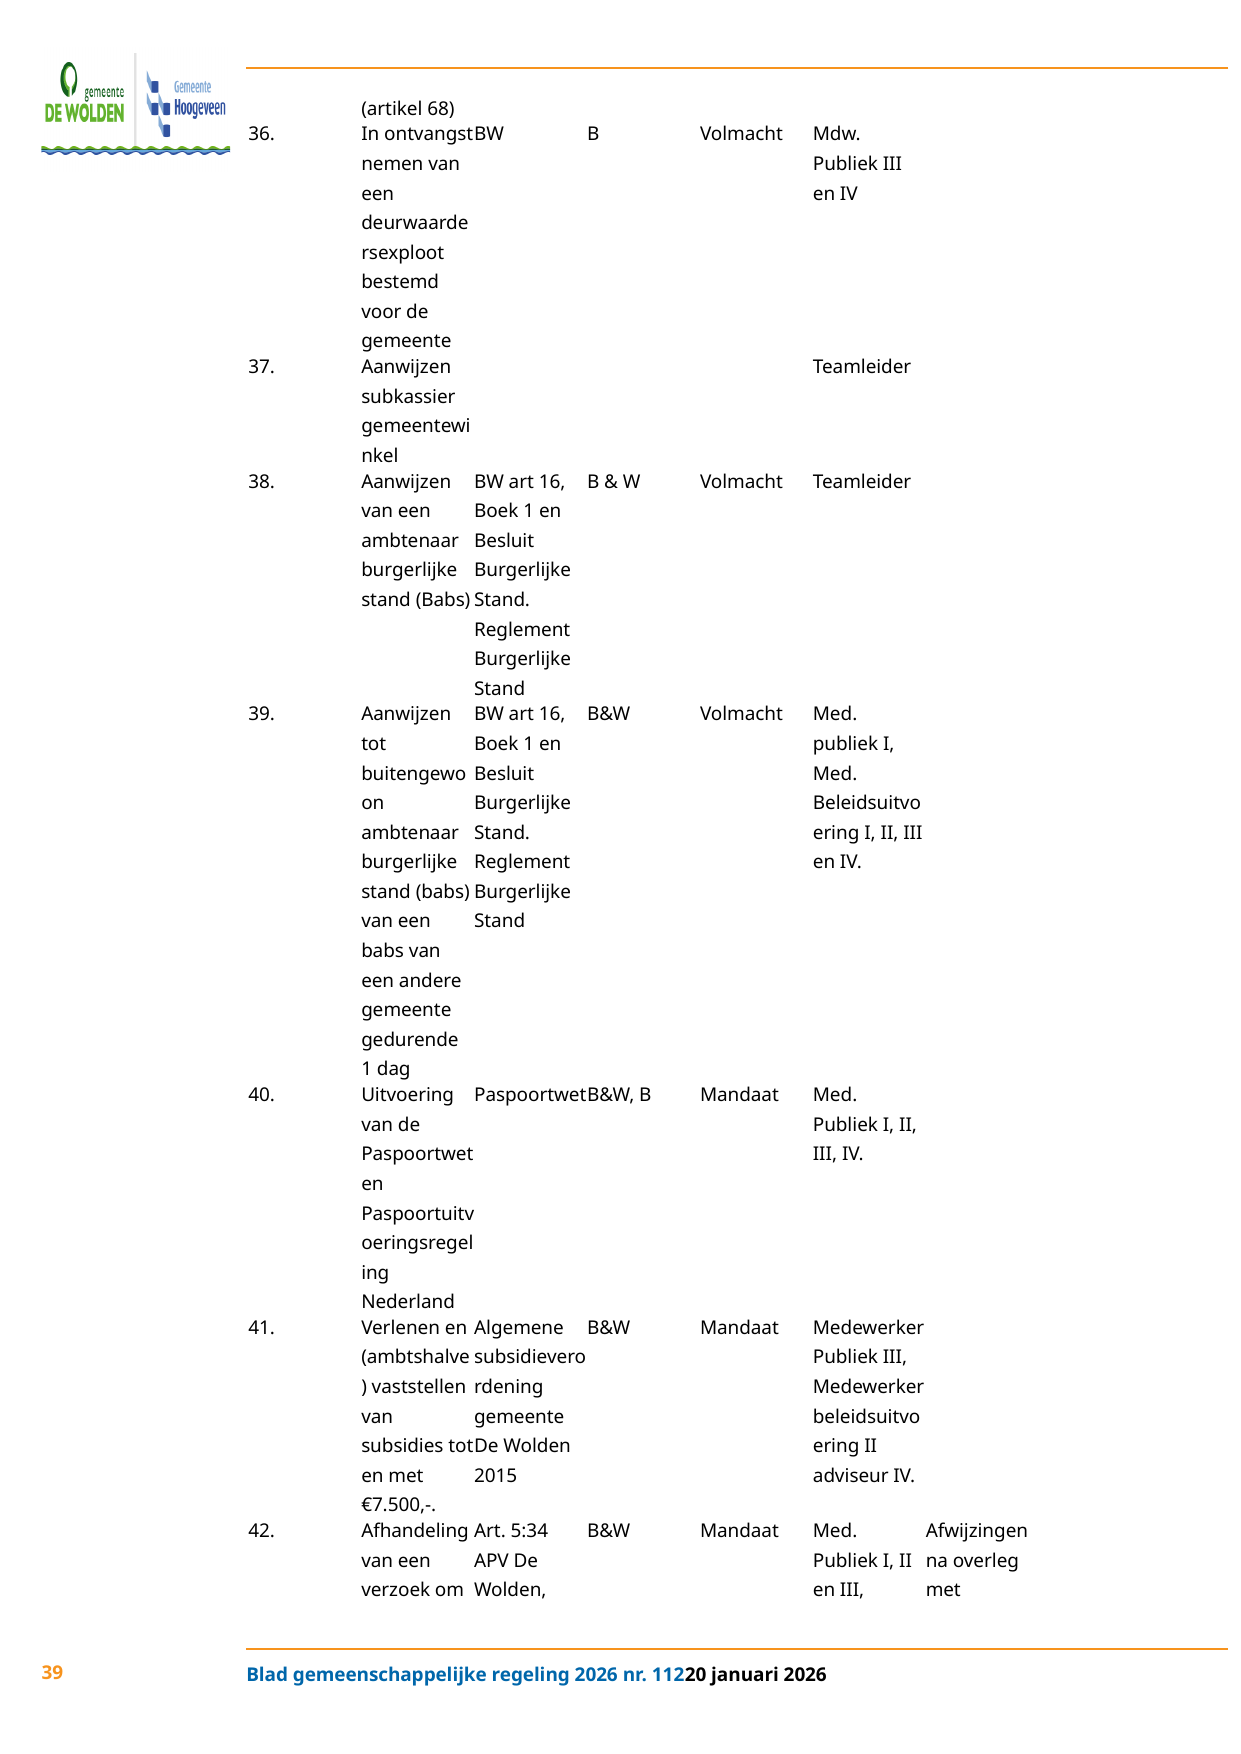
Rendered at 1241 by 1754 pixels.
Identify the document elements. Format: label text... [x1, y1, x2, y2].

table_cell Mdw. Publiek III en IV [813, 121, 926, 353]
table_cell [587, 353, 700, 468]
table_cell [813, 95, 926, 121]
table_cell In ontvangst nemen van een deurwaardersexploot bestemd voor de gemeente [361, 121, 474, 353]
table_cell [926, 701, 1038, 1081]
table_cell [926, 1081, 1038, 1314]
table_cell B&W [587, 1314, 700, 1517]
table_cell Med. Publiek I, II, III, IV. [813, 1081, 926, 1314]
picture [41, 47, 231, 172]
table_cell Aanwijzen van een ambtenaar burgerlijke stand (Babs) [361, 468, 474, 701]
table_cell Volmacht [700, 468, 813, 701]
table_cell B [587, 121, 700, 353]
table_cell Art. 5:34 APV De Wolden, [474, 1518, 587, 1602]
table_cell Mandaat [700, 1518, 813, 1602]
table_cell (artikel 68) [361, 95, 474, 121]
table_cell BW art 16, Boek 1 en Besluit Burgerlijke Stand. Reglement Burgerlijke Stand [474, 468, 587, 701]
table_cell [1039, 1543, 1152, 1602]
table_cell Afhandeling van een verzoek om [361, 1518, 474, 1602]
table_cell [926, 1314, 1038, 1517]
table_cell [926, 121, 1038, 353]
table_cell [474, 95, 587, 121]
table_cell BW [474, 121, 587, 353]
table_cell B&W [587, 701, 700, 1081]
table_cell [926, 468, 1038, 701]
table_cell B & W [587, 468, 700, 701]
table_cell Volmacht [700, 701, 813, 1081]
table_cell [248, 95, 361, 121]
table_cell Mandaat [700, 1081, 813, 1314]
table_cell 38. [248, 468, 361, 701]
table_cell Teamleider [813, 468, 926, 701]
table_cell Verlenen en (ambtshalve) vaststellen van subsidies tot en met €7.500,-. [361, 1314, 474, 1517]
table_cell Teamleider [813, 353, 926, 468]
table_cell [587, 95, 700, 121]
table_cell [700, 95, 813, 121]
table_cell Med. Publiek I, II en III, [813, 1518, 926, 1602]
table_cell 42. [248, 1518, 361, 1602]
table_cell 41. [248, 1314, 361, 1517]
table_cell [926, 95, 1038, 121]
table_cell Uitvoering van de Paspoortwet en Paspoortuitvoeringsregeling Nederland [361, 1081, 474, 1314]
table_cell Medewerker Publiek III, Medewerker beleidsuitvoering II adviseur IV. [813, 1314, 926, 1517]
table_cell Afwijzingen na overleg met [926, 1518, 1038, 1602]
table_cell 36. [248, 121, 361, 353]
table_cell 40. [248, 1081, 361, 1314]
table_cell Paspoortwet [474, 1081, 587, 1314]
table_cell [926, 353, 1038, 468]
table_cell Med. publiek I, Med. Beleidsuitvoering I, II, III en IV. [813, 701, 926, 1081]
table_cell 37. [248, 353, 361, 468]
table_cell Aanwijzen tot buitengewoon ambtenaar burgerlijke stand (babs) van een babs van een andere gemeente gedurende 1 dag [361, 701, 474, 1081]
table_cell Mandaat [700, 1314, 813, 1517]
table_cell Volmacht [700, 121, 813, 353]
table_cell Aanwijzen subkassier gemeentewinkel [361, 353, 474, 468]
table_cell B&W, B [587, 1081, 700, 1314]
table_cell BW art 16, Boek 1 en Besluit Burgerlijke Stand. Reglement Burgerlijke Stand [474, 701, 587, 1081]
table_cell [474, 353, 587, 468]
table_cell 39. [248, 701, 361, 1081]
table_cell B&W [587, 1518, 700, 1602]
table_cell [700, 353, 813, 468]
table_cell Algemene subsidieverordening gemeente De Wolden 2015 [474, 1314, 587, 1517]
